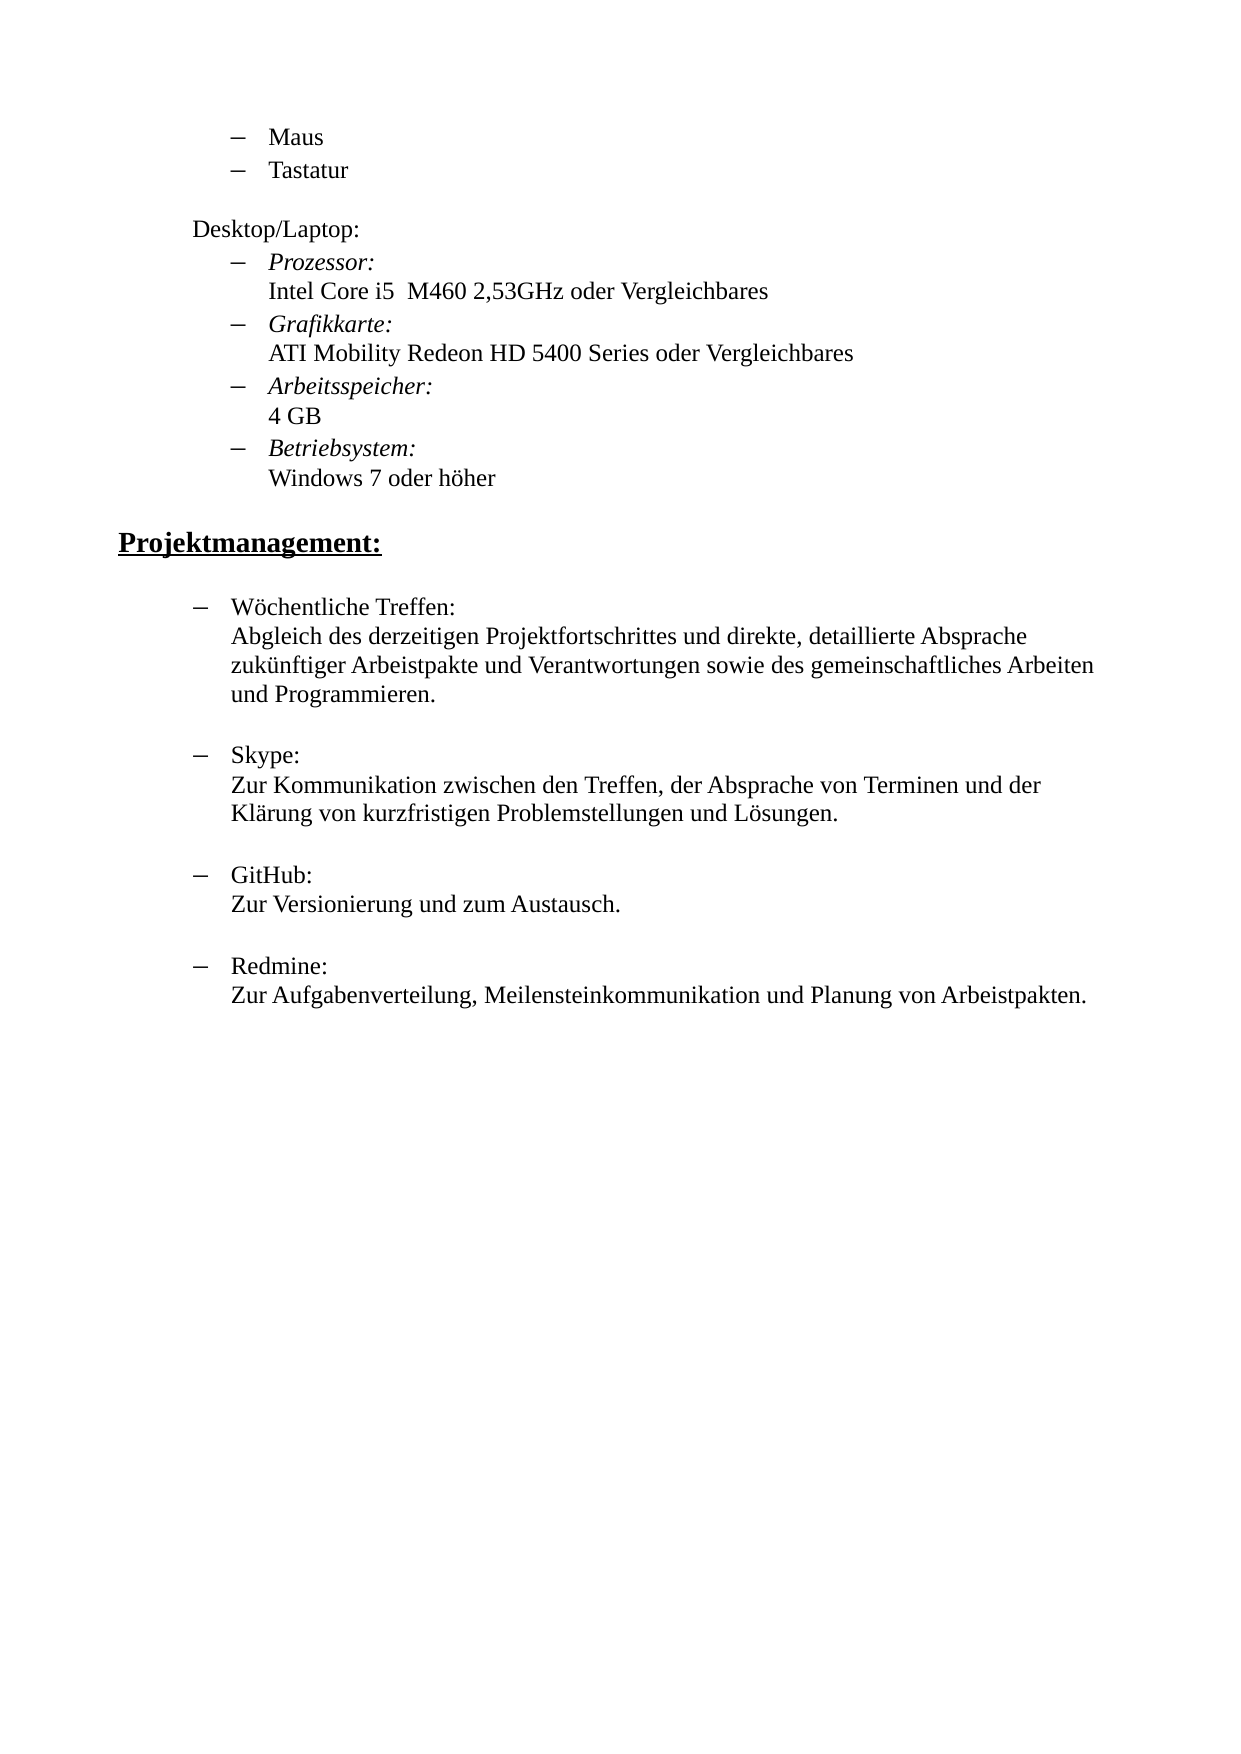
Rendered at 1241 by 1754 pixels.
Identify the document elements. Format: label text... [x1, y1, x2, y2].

list Wöchentliche Treffen: [193, 588, 1122, 621]
list Windows 7 oder höher [231, 463, 1122, 492]
list Zur Aufgabenverteilung, Meilensteinkommunikation und Planung von Arbeistpakten. [193, 981, 1122, 1009]
list Arbeitsspeicher: [231, 367, 1122, 401]
text Desktop/Laptop: [118, 214, 1122, 243]
list Tastatur [231, 152, 1122, 185]
list GitHub: [193, 856, 1122, 889]
list 4 GB [231, 401, 1122, 429]
list Zur Kommunikation zwischen den Treffen, der Absprache von Terminen und der Klärung von kurzfristigen Problemstellungen und Lösungen. [193, 770, 1122, 827]
list Intel Core i5 M460 2,53GHz oder Vergleichbares [231, 276, 1122, 305]
list Redmine: [193, 947, 1122, 981]
list Grafikkarte: [231, 305, 1122, 338]
list Maus [231, 118, 1122, 152]
list Prozessor: [231, 243, 1122, 276]
list Zur Versionierung und zum Austausch. [193, 889, 1122, 918]
text Projektmanagement: [118, 525, 1122, 559]
list ATI Mobility Redeon HD 5400 Series oder Vergleichbares [231, 338, 1122, 367]
list Abgleich des derzeitigen Projektfortschrittes und direkte, detaillierte Absprache zukünftiger Arbeistpakte und Verantwortungen sowie des gemeinschaftliches Arbeiten und Programmieren. [193, 621, 1122, 707]
list Skype: [193, 736, 1122, 770]
list Betriebsystem: [231, 429, 1122, 463]
